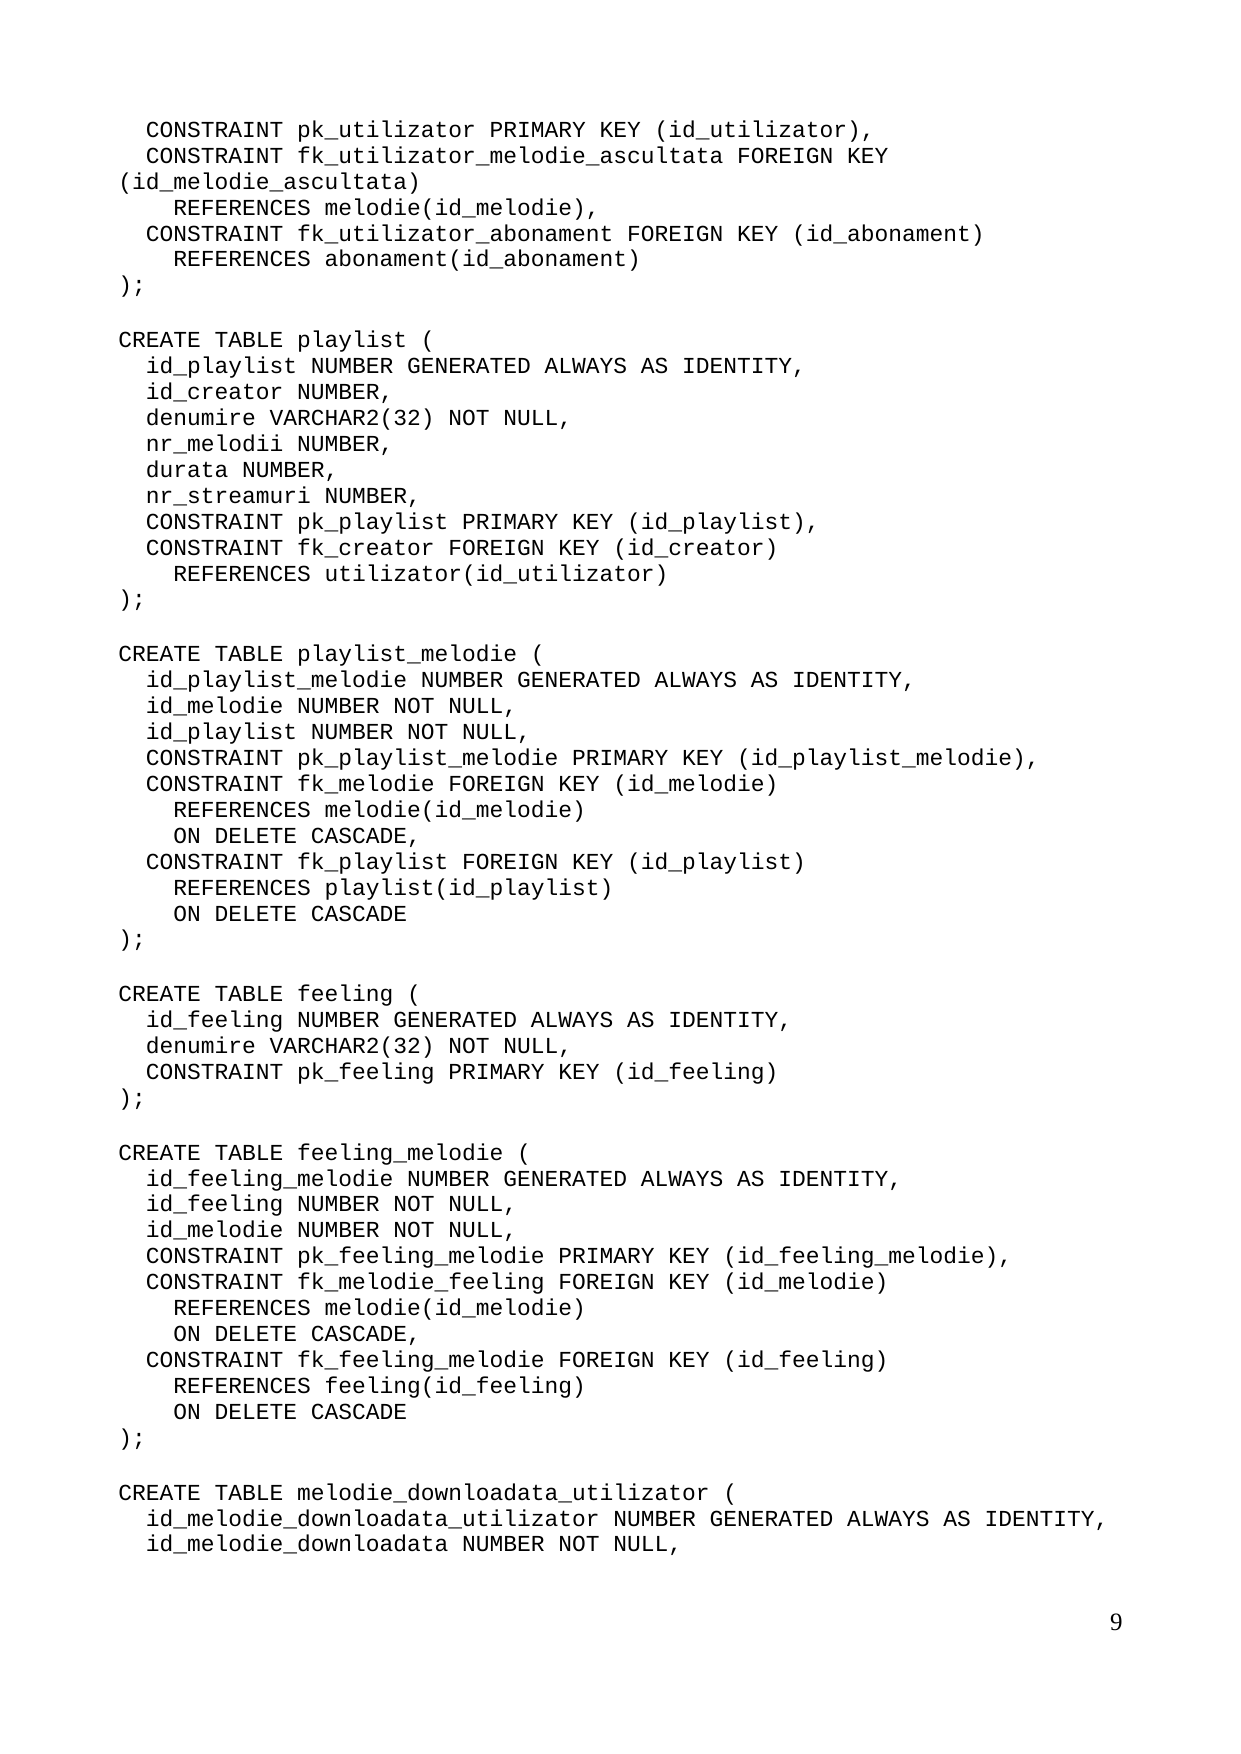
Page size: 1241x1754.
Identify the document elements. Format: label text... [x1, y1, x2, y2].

text ); [118, 1086, 1122, 1112]
text id_feeling_melodie NUMBER GENERATED ALWAYS AS IDENTITY, [118, 1167, 1122, 1193]
text id_playlist NUMBER NOT NULL, [118, 720, 1122, 746]
text id_feeling NUMBER NOT NULL, [118, 1193, 1122, 1219]
text ON DELETE CASCADE [118, 902, 1122, 928]
text CREATE TABLE playlist_melodie ( [118, 642, 1122, 668]
text CREATE TABLE melodie_downloadata_utilizator ( [118, 1481, 1122, 1507]
text ); [118, 588, 1122, 614]
text ON DELETE CASCADE, [118, 824, 1122, 850]
text CONSTRAINT pk_utilizator PRIMARY KEY (id_utilizator), [118, 118, 1122, 144]
text durata NUMBER, [118, 458, 1122, 484]
text CONSTRAINT fk_creator FOREIGN KEY (id_creator) [118, 536, 1122, 562]
text id_creator NUMBER, [118, 380, 1122, 406]
text ); [118, 274, 1122, 300]
text nr_melodii NUMBER, [118, 432, 1122, 458]
text CONSTRAINT fk_utilizator_melodie_ascultata FOREIGN KEY (id_melodie_ascultata) [118, 144, 1122, 196]
text REFERENCES abonament(id_abonament) [118, 248, 1122, 274]
text REFERENCES melodie(id_melodie), [118, 196, 1122, 222]
text CONSTRAINT pk_feeling_melodie PRIMARY KEY (id_feeling_melodie), [118, 1245, 1122, 1271]
text CONSTRAINT fk_melodie_feeling FOREIGN KEY (id_melodie) [118, 1271, 1122, 1297]
text REFERENCES playlist(id_playlist) [118, 876, 1122, 902]
text ON DELETE CASCADE, [118, 1322, 1122, 1348]
text CREATE TABLE playlist ( [118, 328, 1122, 354]
text REFERENCES utilizator(id_utilizator) [118, 562, 1122, 588]
text REFERENCES melodie(id_melodie) [118, 1297, 1122, 1322]
text ); [118, 928, 1122, 954]
text id_playlist NUMBER GENERATED ALWAYS AS IDENTITY, [118, 354, 1122, 380]
text CONSTRAINT pk_playlist_melodie PRIMARY KEY (id_playlist_melodie), [118, 746, 1122, 772]
text id_melodie NUMBER NOT NULL, [118, 694, 1122, 720]
text CONSTRAINT pk_playlist PRIMARY KEY (id_playlist), [118, 510, 1122, 536]
text CREATE TABLE feeling_melodie ( [118, 1141, 1122, 1167]
text ON DELETE CASCADE [118, 1400, 1122, 1426]
text denumire VARCHAR2(32) NOT NULL, [118, 1034, 1122, 1060]
text CONSTRAINT fk_melodie FOREIGN KEY (id_melodie) [118, 772, 1122, 798]
text nr_streamuri NUMBER, [118, 484, 1122, 510]
text CONSTRAINT pk_feeling PRIMARY KEY (id_feeling) [118, 1060, 1122, 1086]
text CREATE TABLE feeling ( [118, 982, 1122, 1008]
text CONSTRAINT fk_playlist FOREIGN KEY (id_playlist) [118, 850, 1122, 876]
text id_melodie_downloadata NUMBER NOT NULL, [118, 1533, 1122, 1559]
text CONSTRAINT fk_feeling_melodie FOREIGN KEY (id_feeling) [118, 1348, 1122, 1374]
text ); [118, 1426, 1122, 1452]
text id_feeling NUMBER GENERATED ALWAYS AS IDENTITY, [118, 1008, 1122, 1034]
text REFERENCES feeling(id_feeling) [118, 1374, 1122, 1400]
text id_playlist_melodie NUMBER GENERATED ALWAYS AS IDENTITY, [118, 668, 1122, 694]
text denumire VARCHAR2(32) NOT NULL, [118, 406, 1122, 432]
text REFERENCES melodie(id_melodie) [118, 798, 1122, 824]
text CONSTRAINT fk_utilizator_abonament FOREIGN KEY (id_abonament) [118, 222, 1122, 248]
text id_melodie_downloadata_utilizator NUMBER GENERATED ALWAYS AS IDENTITY, [118, 1507, 1122, 1533]
text id_melodie NUMBER NOT NULL, [118, 1219, 1122, 1245]
